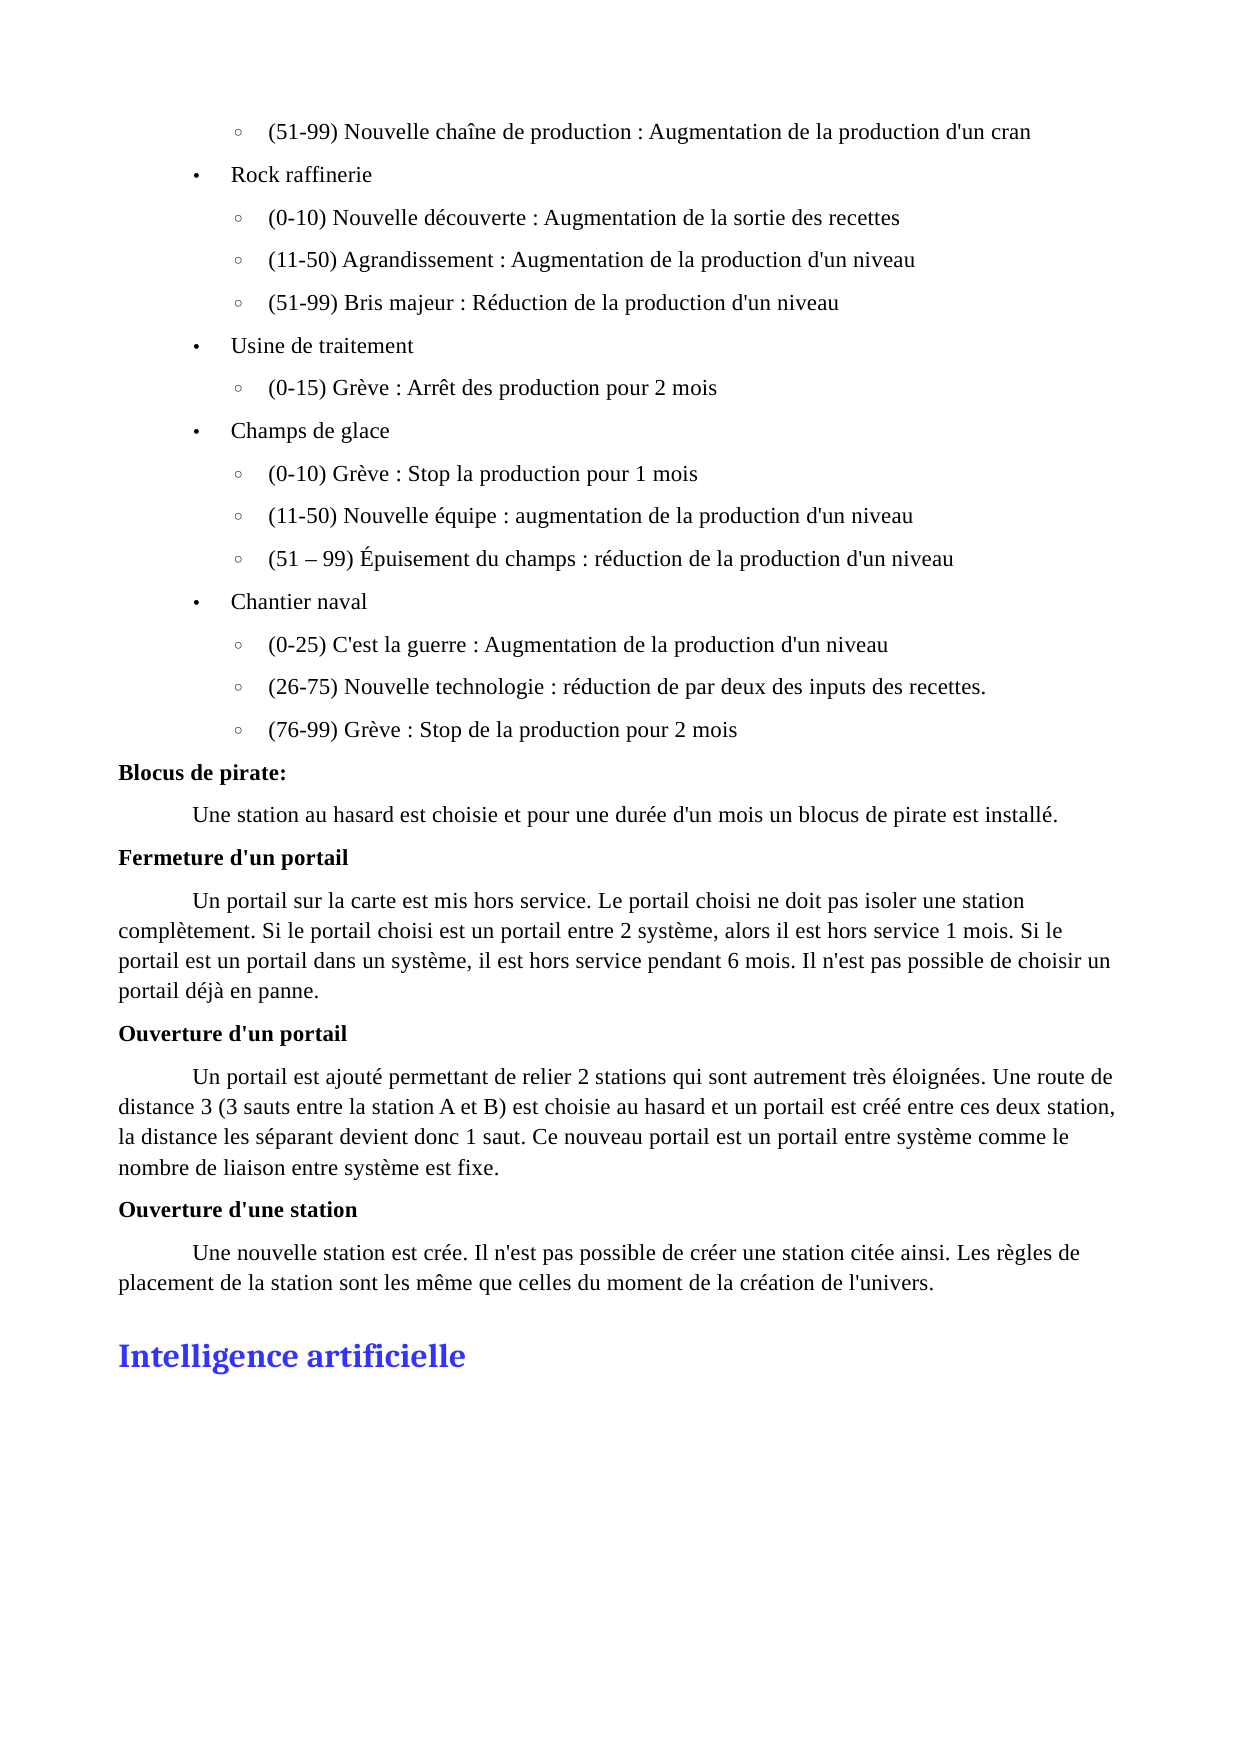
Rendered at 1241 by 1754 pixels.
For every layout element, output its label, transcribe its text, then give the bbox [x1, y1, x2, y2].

list (26-75) Nouvelle technologie : réduction de par deux des inputs des recettes. [231, 673, 1122, 700]
text Ouverture d'un portail [118, 1020, 1122, 1047]
list Rock raffinerie [193, 161, 1122, 187]
list (51 – 99) Épuisement du champs : réduction de la production d'un niveau [231, 545, 1122, 572]
list (51-99) Bris majeur : Réduction de la production d'un niveau [231, 289, 1122, 315]
list Usine de traitement [193, 332, 1122, 358]
text Blocus de pirate: [118, 759, 1122, 785]
text Une station au hasard est choisie et pour une durée d'un mois un blocus de pirate est installé. [118, 801, 1122, 828]
text Une nouvelle station est crée. Il n'est pas possible de créer une station citée ainsi. Les règles de placement de la station sont les même que celles du moment de la création de l'univers. [118, 1239, 1122, 1296]
list (11-50) Agrandissement : Augmentation de la production d'un niveau [231, 246, 1122, 273]
text Un portail sur la carte est mis hors service. Le portail choisi ne doit pas isoler une station complètement. Si le portail choisi est un portail entre 2 système, alors il est hors service 1 mois. Si le portail est un portail dans un système, il est hors service pendant 6 mois. Il n'est pas possible de choisir un portail déjà en panne. [118, 887, 1122, 1004]
list (0-25) C'est la guerre : Augmentation de la production d'un niveau [231, 631, 1122, 657]
list (0-10) Nouvelle découverte : Augmentation de la sortie des recettes [231, 203, 1122, 230]
list (0-10) Grève : Stop la production pour 1 mois [231, 460, 1122, 486]
subtitle Intelligence artificielle [118, 1337, 1122, 1375]
text Fermeture d'un portail [118, 844, 1122, 871]
list Chantier naval [193, 588, 1122, 614]
list (76-99) Grève : Stop de la production pour 2 mois [231, 716, 1122, 742]
text Ouverture d'une station [118, 1196, 1122, 1223]
list (0-15) Grève : Arrêt des production pour 2 mois [231, 374, 1122, 401]
list (51-99) Nouvelle chaîne de production : Augmentation de la production d'un cran [231, 118, 1122, 144]
list Champs de glace [193, 417, 1122, 443]
list (11-50) Nouvelle équipe : augmentation de la production d'un niveau [231, 502, 1122, 529]
text Un portail est ajouté permettant de relier 2 stations qui sont autrement très éloignées. Une route de distance 3 (3 sauts entre la station A et B) est choisie au hasard et un portail est créé entre ces deux station, la distance les séparant devient donc 1 saut. Ce nouveau portail est un portail entre système comme le nombre de liaison entre système est fixe. [118, 1063, 1122, 1180]
